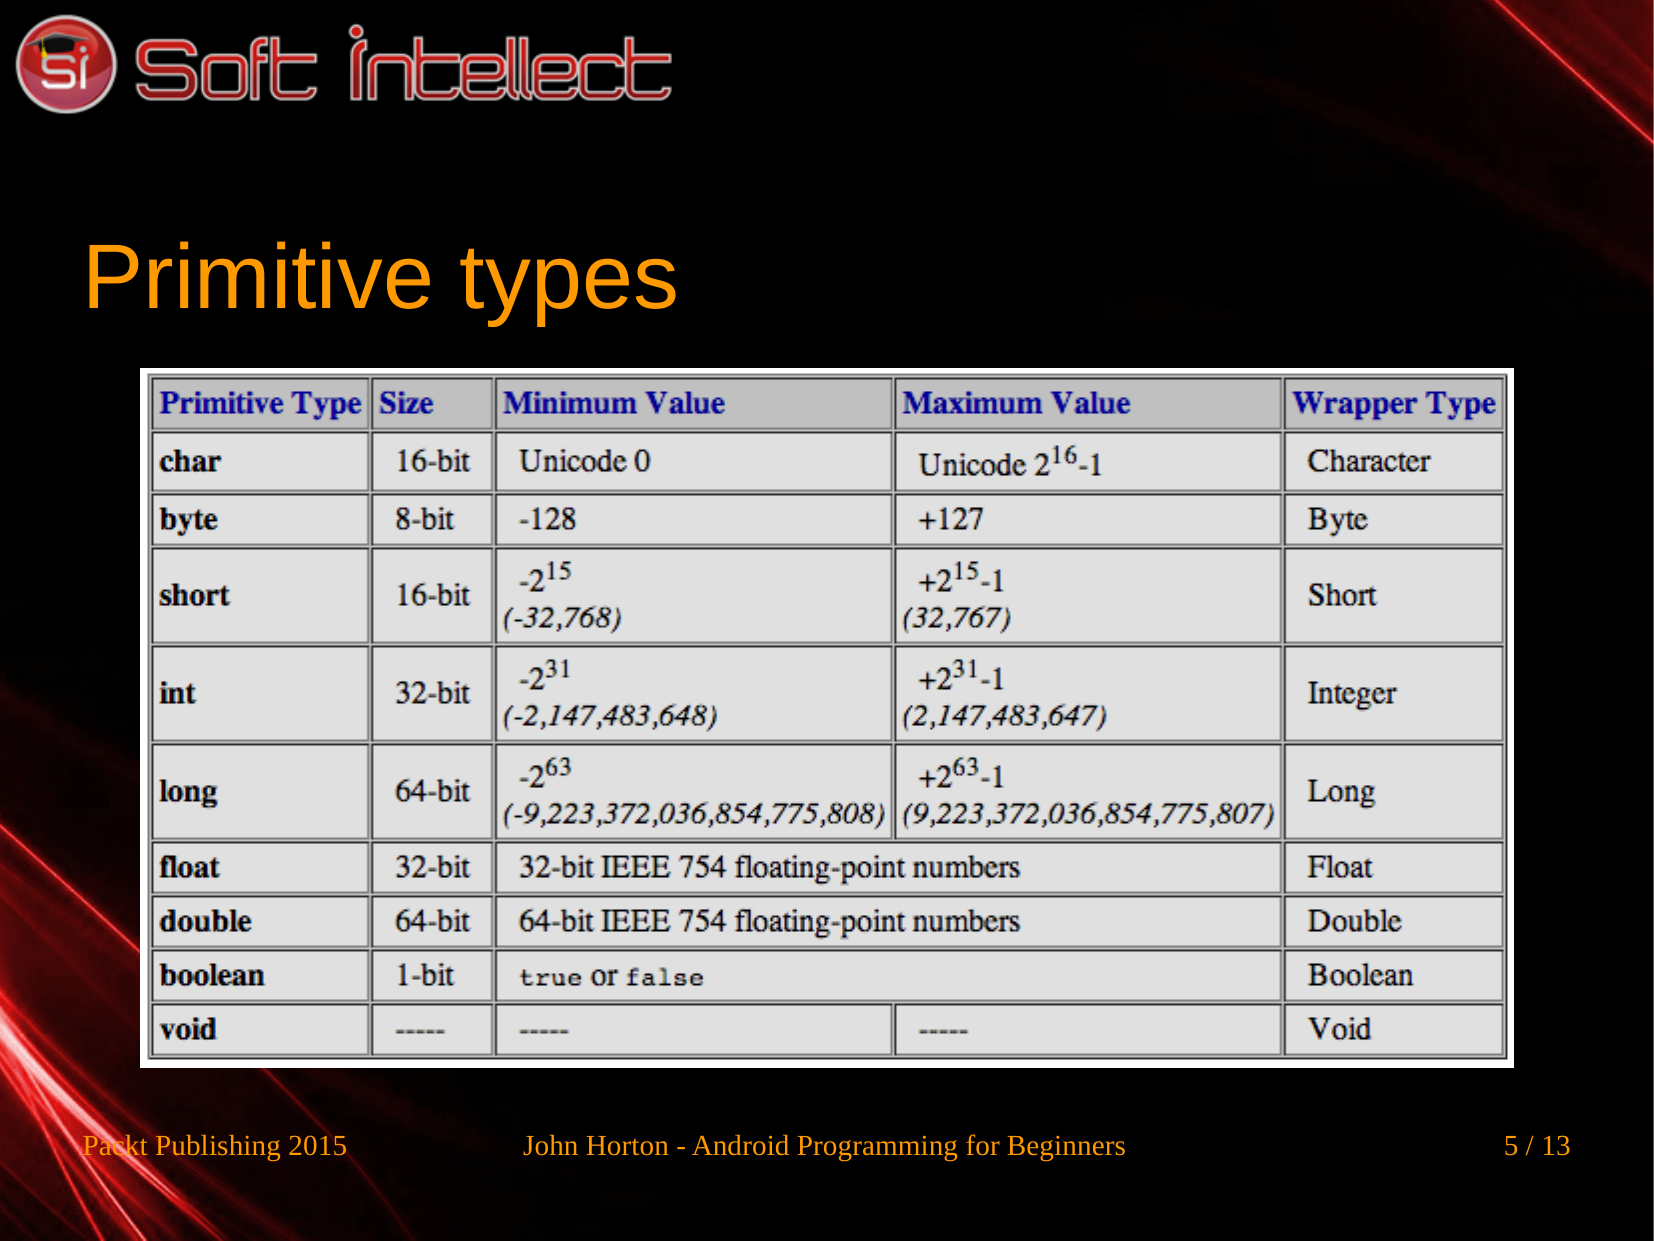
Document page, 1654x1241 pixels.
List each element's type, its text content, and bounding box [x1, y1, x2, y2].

title Primitive types [82, 173, 1571, 381]
picture [0, 0, 1654, 1241]
